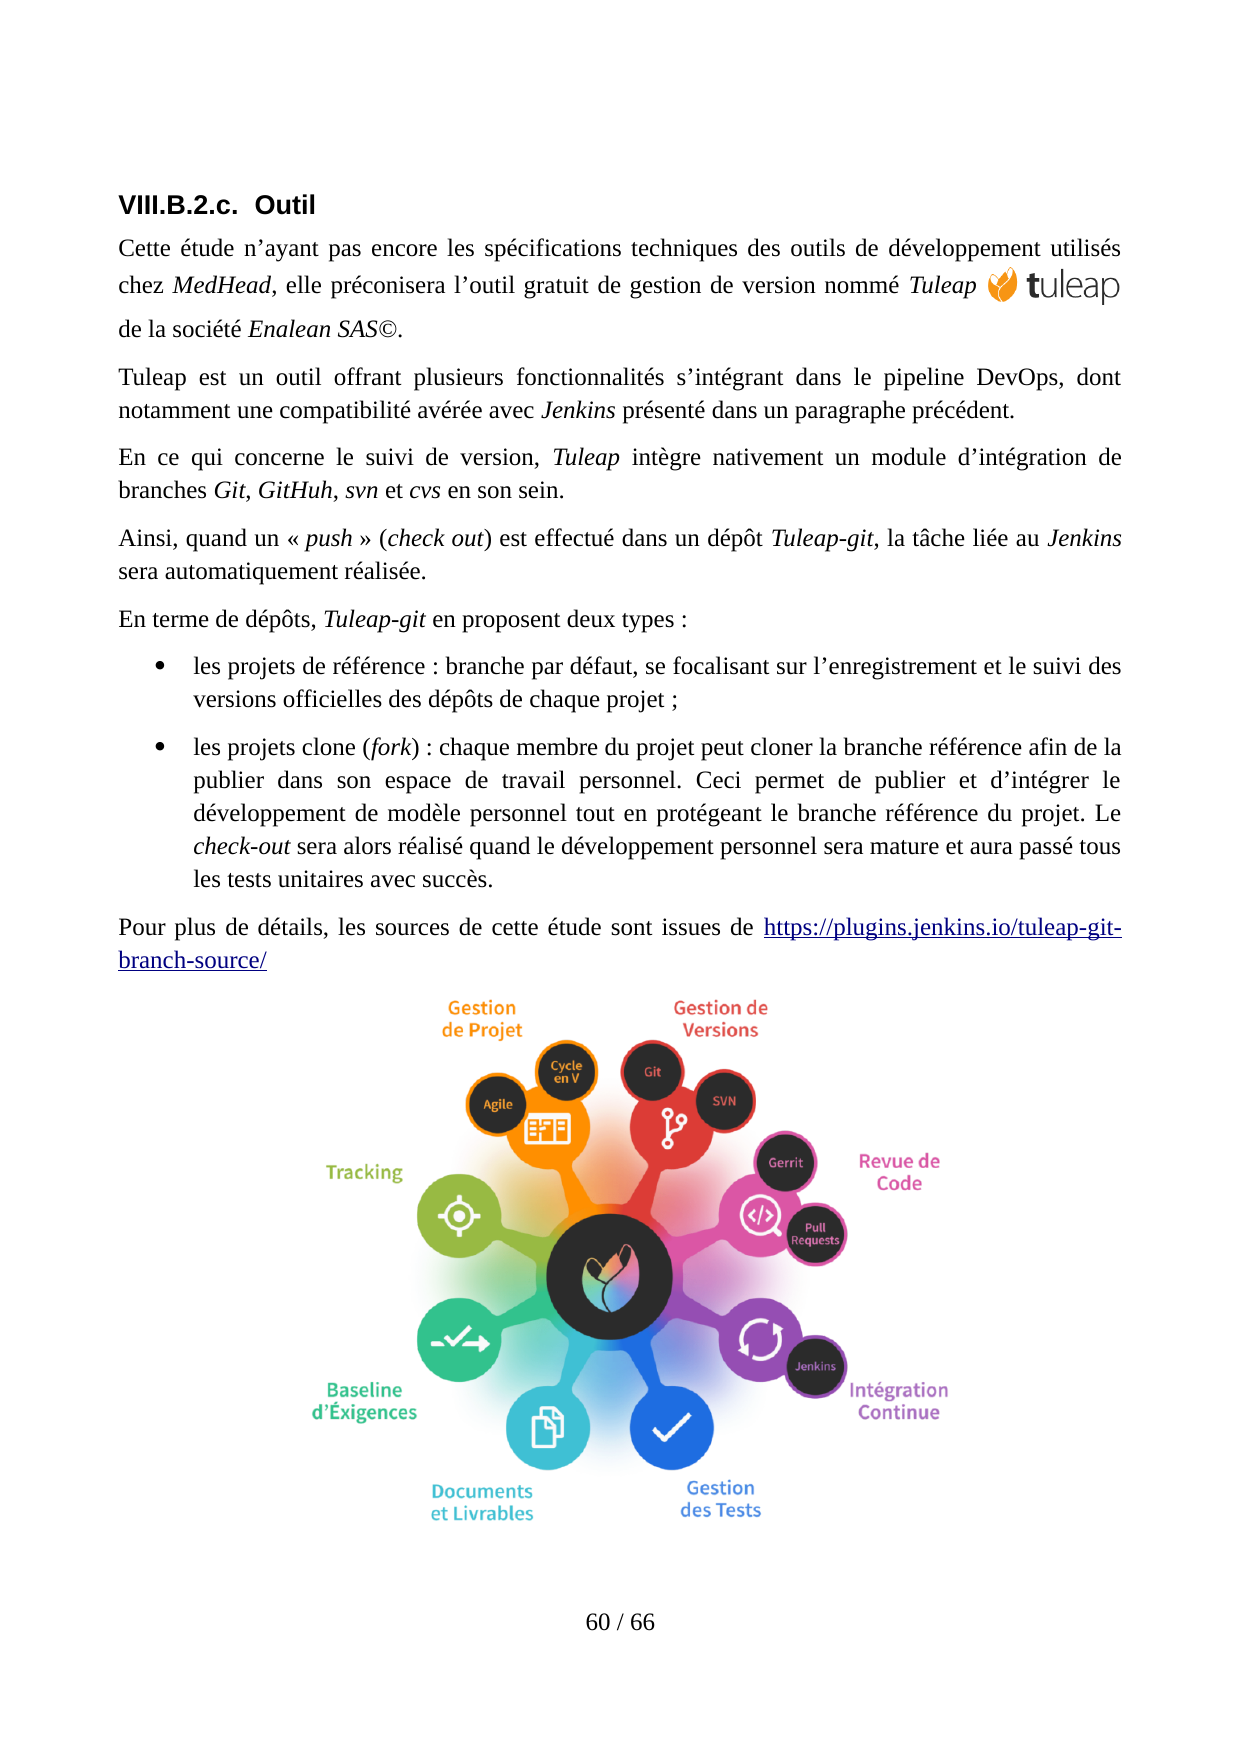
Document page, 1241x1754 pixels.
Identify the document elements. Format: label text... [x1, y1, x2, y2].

list les projets clone (fork) : chaque membre du projet peut cloner la branche référence afin de la publier dans son espace de travail personnel. Ceci permet de publier et d’intégrer le développement de modèle personnel tout en protégeant le branche référence du projet. Le check-out sera alors réalisé quand le développement personnel sera mature et aura passé tous les tests unitaires avec succès. [156, 732, 1122, 893]
text Cette étude n’ayant pas encore les spécifications techniques des outils de développement utilisés chez MedHead, elle préconisera l’outil gratuit de gestion de version nommé Tuleap de la société Enalean SAS©. [118, 233, 1122, 343]
list les projets de référence : branche par défaut, se focalisant sur l’enregistrement et le suivi des versions officielles des dépôts de chaque projet ; [156, 651, 1122, 713]
text Ainsi, quand un « push » (check out) est effectué dans un dépôt Tuleap-git, la tâche liée au Jenkins sera automatiquement réalisée. [118, 523, 1122, 585]
text En terme de dépôts, Tuleap-git en proposent deux types : [118, 604, 1122, 632]
text Pour plus de détails, les sources de cette étude sont issues de https://plugins.jenkins.io/tuleap-git-branch-source/ [118, 912, 1122, 973]
picture [985, 265, 1123, 310]
text En ce qui concerne le suivi de version, Tuleap intègre nativement un module d’intégration de branches Git, GitHuh, svn et cvs en son sein. [118, 442, 1122, 504]
picture [282, 992, 958, 1562]
text Tuleap est un outil offrant plusieurs fonctionnalités s’intégrant dans le pipeline DevOps, dont notamment une compatibilité avérée avec Jenkins présenté dans un paragraphe précédent. [118, 362, 1122, 424]
subtitle Outil [118, 189, 1122, 220]
